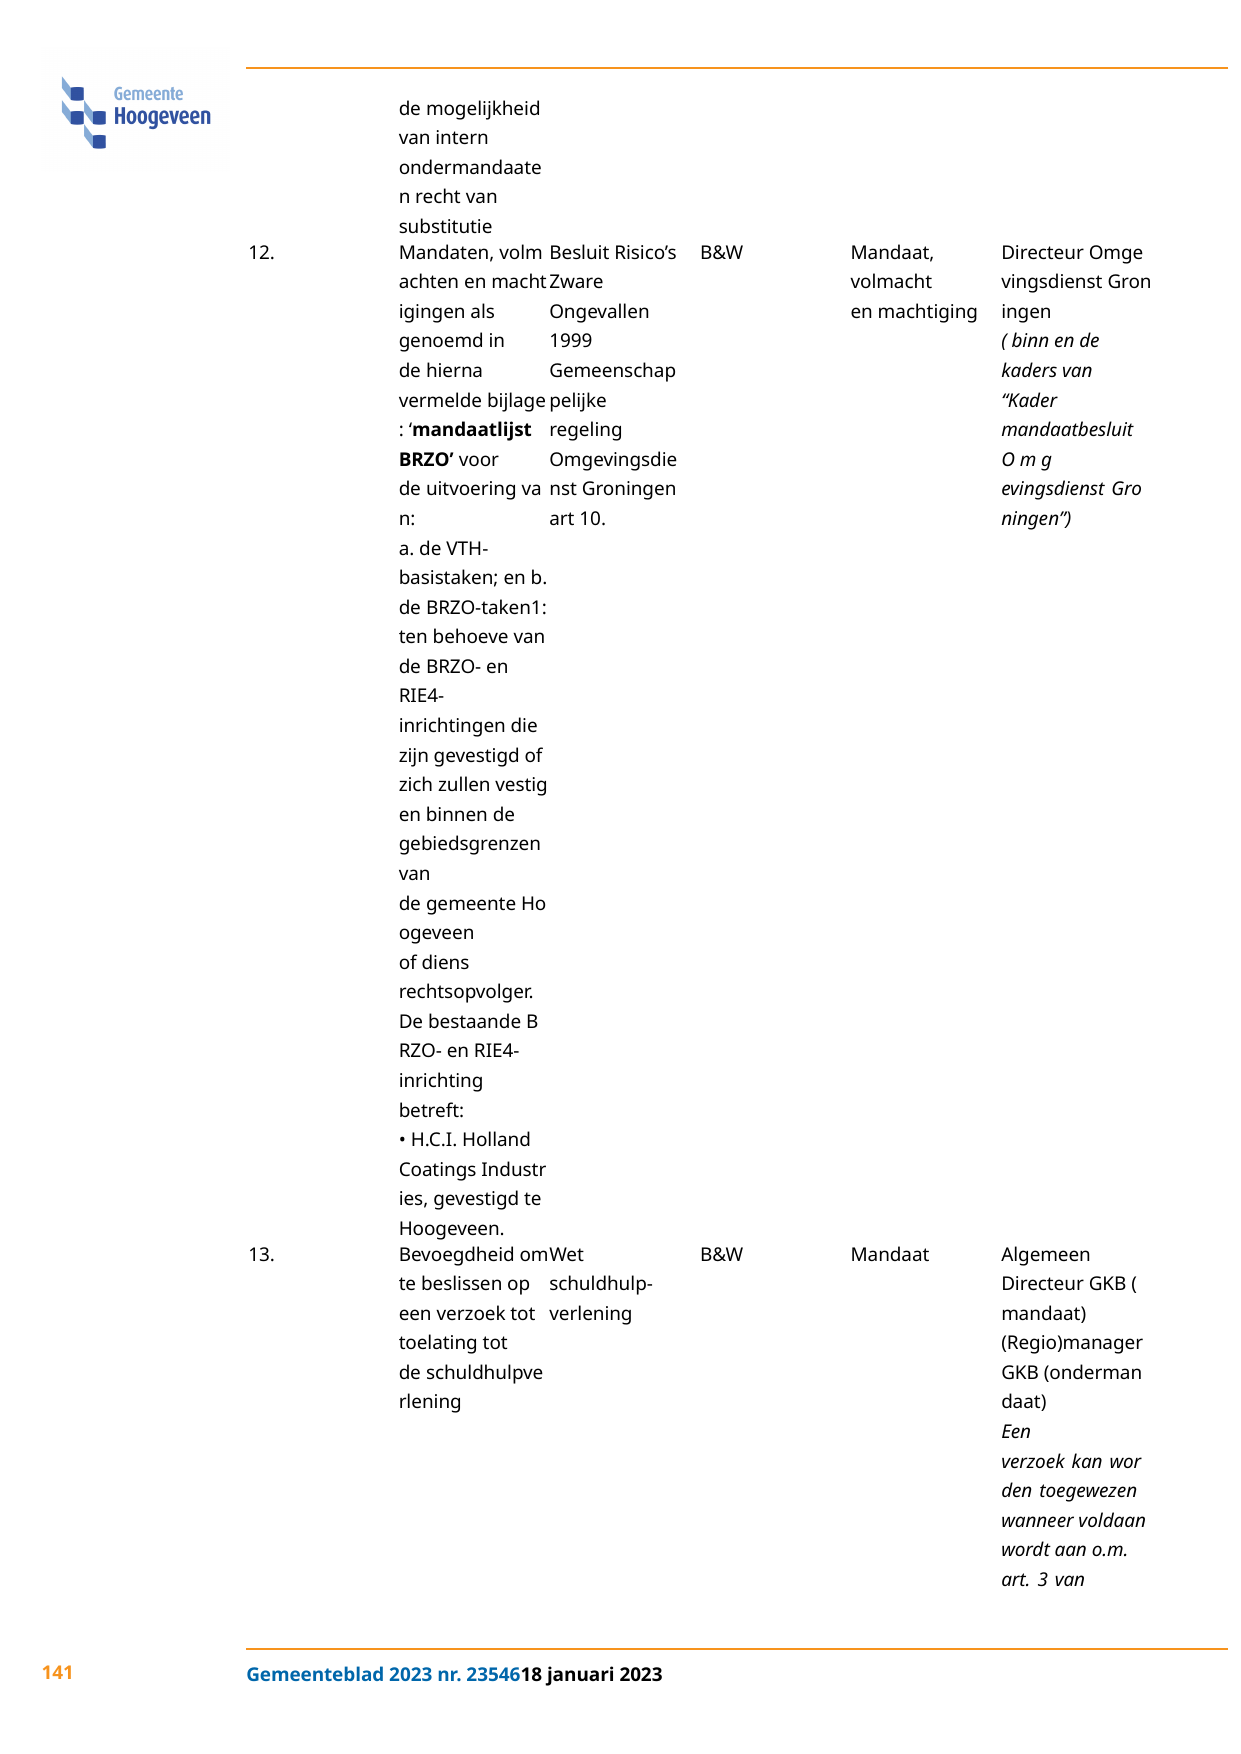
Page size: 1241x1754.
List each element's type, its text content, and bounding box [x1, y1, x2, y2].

table_cell Bevoegdheid om te beslissen op een verzoek tot toelating tot de schuldhulpverlening [399, 1241, 549, 1592]
table_cell Besluit Risico’s Zware Ongevallen 1999 Gemeenschap pelijke regeling Omgevingsdie nst Groningen art 10. [549, 239, 700, 1241]
table_cell Wet schuldhulp- verlening [549, 1241, 700, 1592]
table_cell 12. [248, 239, 398, 1241]
table_cell [700, 95, 850, 239]
table_cell B&W [700, 239, 850, 1241]
table_cell de mogelijkheid van intern ondermandaaten recht van substitutie [399, 95, 549, 239]
picture [41, 47, 231, 172]
table_cell [248, 95, 398, 239]
table_cell [850, 95, 1001, 239]
table_cell Directeur Omgevingsdienst Groningen ( binn en de kaders van “Kader mandaatbesluit O m g evingsdienst Groningen”) [1001, 239, 1152, 1241]
table_cell Mandaten, volmachten en machtigingen als genoemd in de hierna vermelde bijlage: ‘mandaatlijst BRZO’ voor de uitvoering van: a. de VTH-basistaken; en b. de BRZO-taken1: ten behoeve van de BRZO- en RIE4-inrichtingen die zijn gevestigd of zich zullen vestigen binnen de gebiedsgrenzen van de gemeente Hoogeveen of diens rechtsopvolger. De bestaande BRZO- en RIE4-inrichting betreft: • H.C.I. Holland Coatings Industries, gevestigd te Hoogeveen. [399, 239, 549, 1241]
table_cell [1001, 95, 1152, 239]
table_cell B&W [700, 1241, 850, 1592]
table_cell Mandaat [850, 1241, 1001, 1592]
table_cell Algemeen Directeur GKB (mandaat) (Regio)manager GKB (ondermandaat) Een verzoek kan worden toegewezen wanneer voldaan wordt aan o.m. art. 3 van [1001, 1241, 1152, 1592]
table_cell Mandaat, volmacht en machtiging [850, 239, 1001, 1241]
table_cell [549, 95, 700, 239]
table_cell 13. [248, 1241, 398, 1592]
